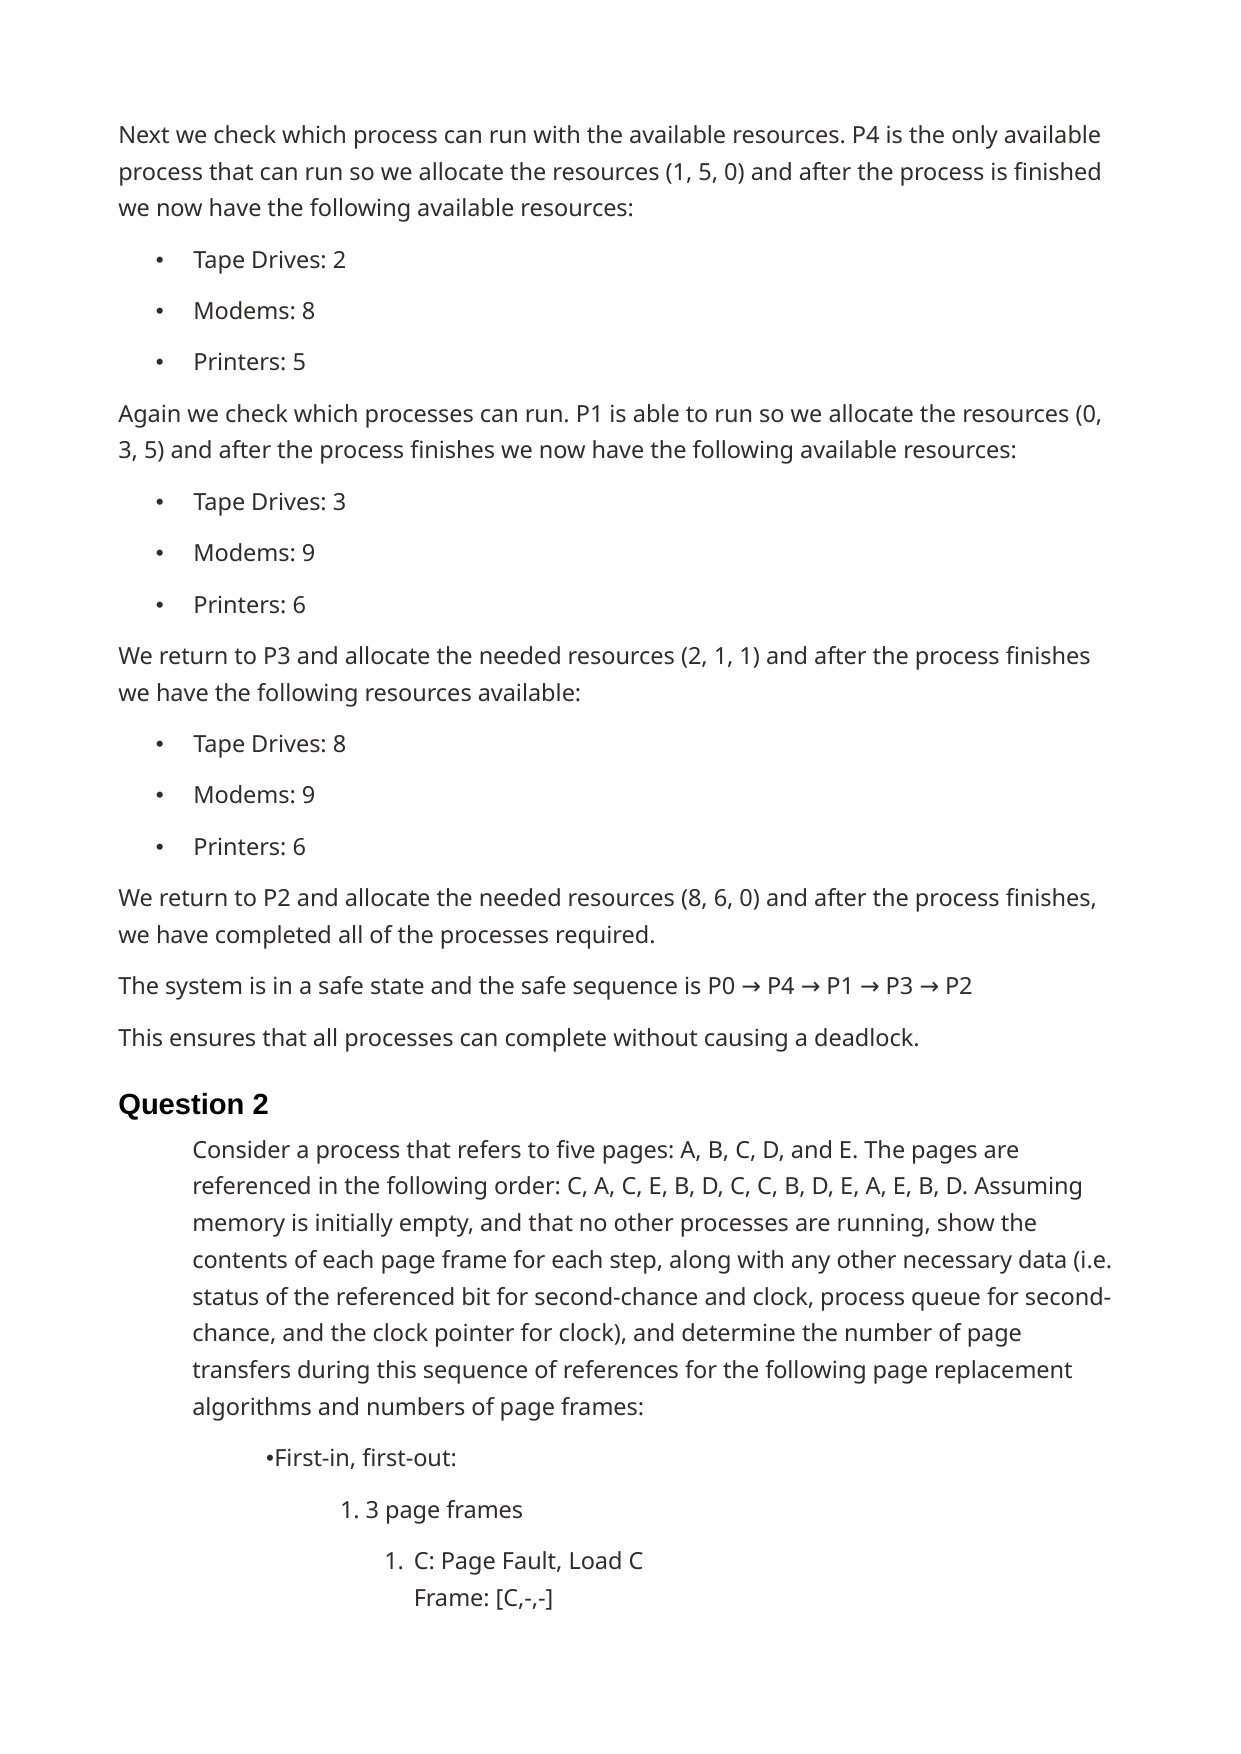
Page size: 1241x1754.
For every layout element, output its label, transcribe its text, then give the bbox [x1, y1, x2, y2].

list Printers: 6 [156, 830, 1122, 862]
text We return to P3 and allocate the needed resources (2, 1, 1) and after the process finishes we have the following resources available: [118, 639, 1122, 708]
list Tape Drives: 2 [156, 243, 1122, 275]
list Consider a process that refers to five pages: A, B, C, D, and E. The pages are referenced in the following order: C, A, C, E, B, D, C, C, B, D, E, A, E, B, D. Assuming memory is initially empty, and that no other processes are running, show the contents of each page frame for each step, along with any other necessary data (i.e. status of the referenced bit for second-chance and clock, process queue for second-chance, and the clock pointer for clock), and determine the number of page transfers during this sequence of references for the following page replacement algorithms and numbers of page frames: [118, 1133, 1122, 1422]
text The system is in a safe state and the safe sequence is P0 → P4 → P1 → P3 → P2 [118, 969, 1122, 1002]
text This ensures that all processes can complete without causing a deadlock. [118, 1021, 1122, 1053]
text We return to P2 and allocate the needed resources (8, 6, 0) and after the process finishes, we have completed all of the processes required. [118, 881, 1122, 950]
list Modems: 9 [156, 779, 1122, 811]
text Next we check which process can run with the available resources. P4 is the only available process that can run so we allocate the resources (1, 5, 0) and after the process is finished we now have the following available resources: [118, 118, 1122, 224]
list Modems: 9 [156, 537, 1122, 568]
list Tape Drives: 8 [156, 727, 1122, 759]
list 3 page frames [118, 1493, 1122, 1525]
list Modems: 8 [156, 294, 1122, 326]
list C: Page Fault, Load C Frame: [C,-,-] [384, 1544, 1122, 1613]
list First-in, first-out: [118, 1442, 1122, 1474]
list Printers: 5 [156, 346, 1122, 378]
subtitle Question 2 [118, 1087, 1122, 1120]
text Again we check which processes can run. P1 is able to run so we allocate the resources (0, 3, 5) and after the process finishes we now have the following available resources: [118, 397, 1122, 466]
list Tape Drives: 3 [156, 485, 1122, 517]
list Printers: 6 [156, 588, 1122, 620]
